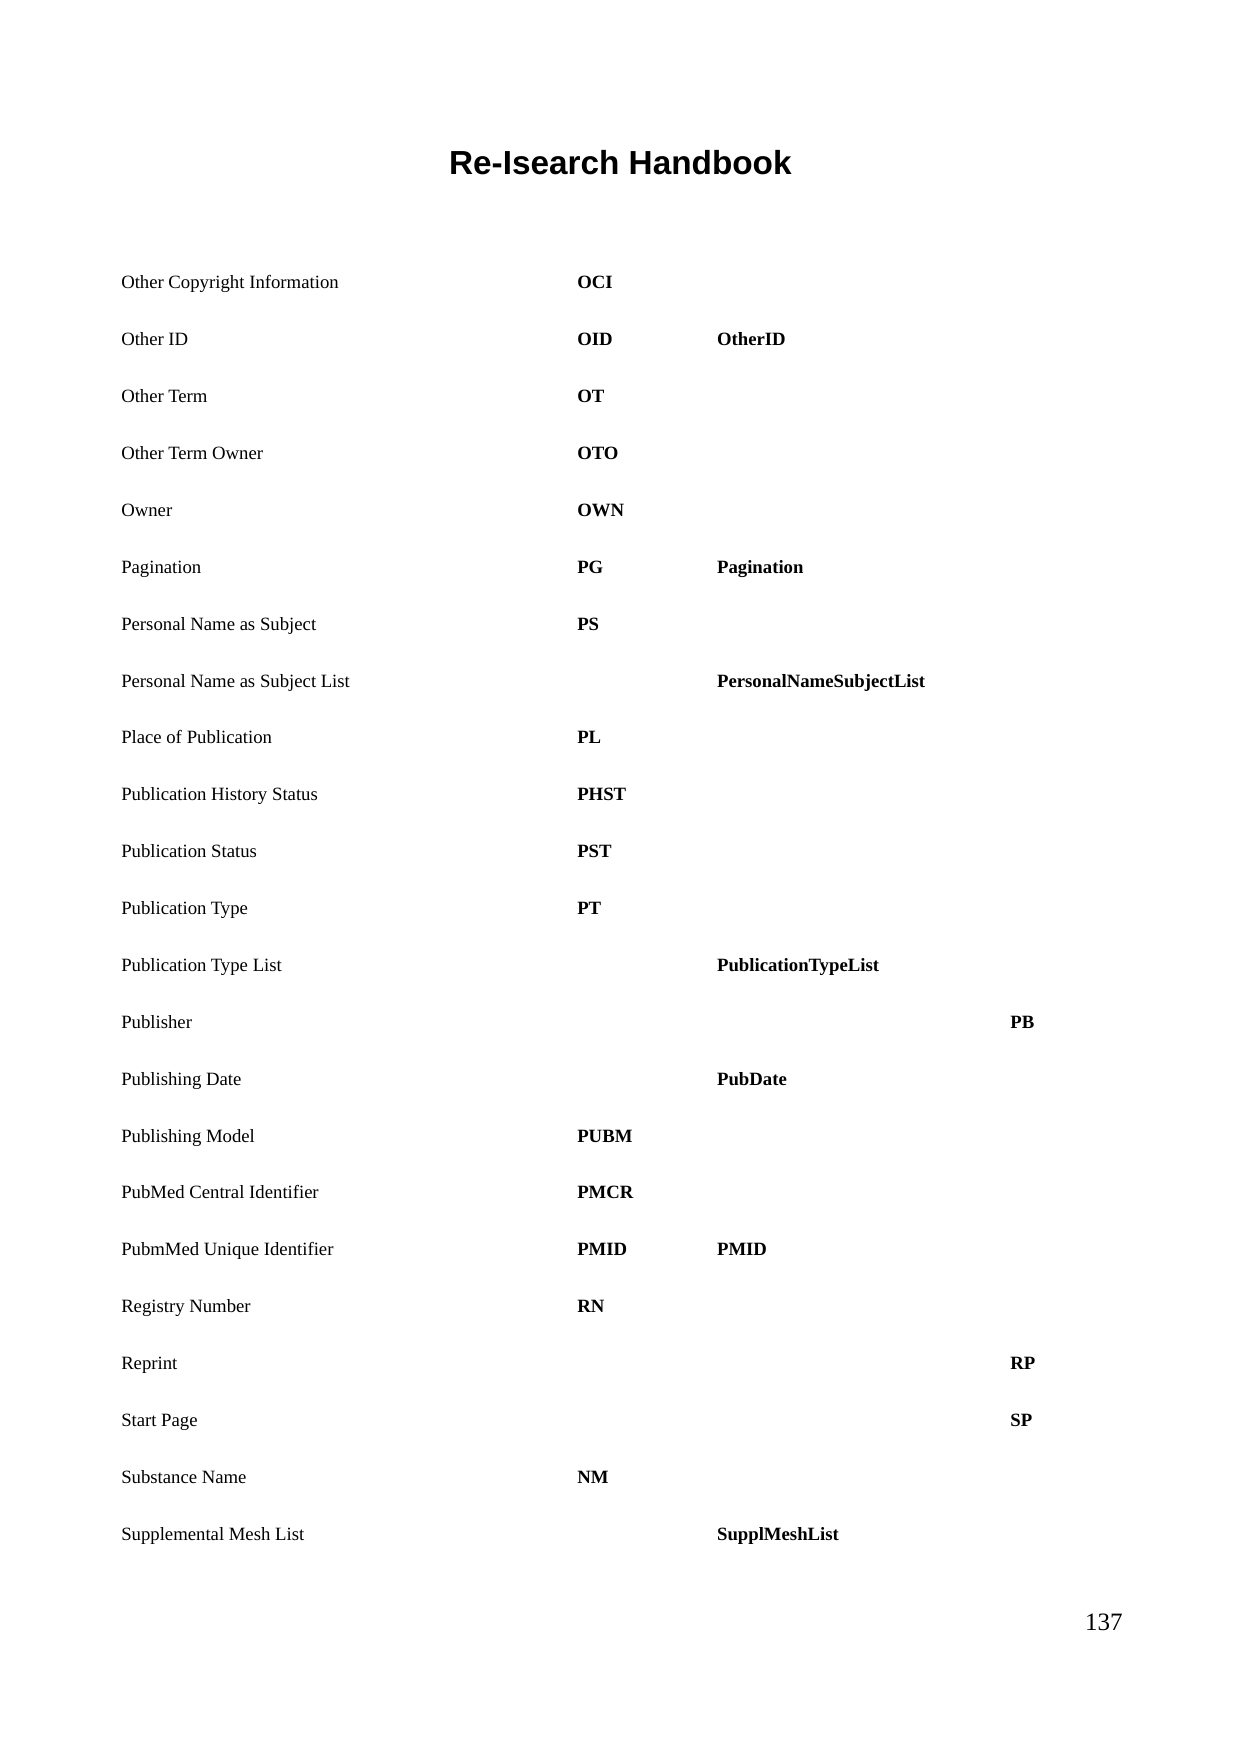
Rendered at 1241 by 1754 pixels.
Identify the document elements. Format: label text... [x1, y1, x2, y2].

table_cell PL [574, 724, 714, 780]
table_cell Other ID [118, 325, 574, 382]
table_cell ​ [574, 1406, 714, 1463]
table_cell ​ [714, 382, 1007, 439]
table_cell ​ [1007, 894, 1122, 951]
table_cell Publishing Date [118, 1065, 574, 1122]
table_cell PS [574, 610, 714, 667]
table_cell Other Term Owner [118, 439, 574, 496]
table_cell ​ [714, 1349, 1007, 1406]
table_cell ​ [1007, 1235, 1122, 1292]
table_cell [574, 212, 714, 268]
table_cell OTO [574, 439, 714, 496]
table_cell ​ [1007, 667, 1122, 723]
table_cell Personal Name as Subject List [118, 667, 574, 723]
table_cell PublicationTypeList [714, 951, 1007, 1008]
table_cell Other Term [118, 382, 574, 439]
table_cell Reprint [118, 1349, 574, 1406]
table_cell [714, 212, 1007, 268]
table_cell Substance Name [118, 1463, 574, 1520]
table_cell Registry Number [118, 1292, 574, 1349]
table_cell PubMed Central Identifier [118, 1179, 574, 1235]
table_cell ​ [1007, 951, 1122, 1008]
table_cell ​ [714, 780, 1007, 837]
table_cell ​ [1007, 1179, 1122, 1235]
table_cell ​ [1007, 1122, 1122, 1178]
table_cell ​ [1007, 724, 1122, 780]
table_cell ​ [1007, 610, 1122, 667]
table_cell Publication Type List [118, 951, 574, 1008]
table_cell PMID [574, 1235, 714, 1292]
table_cell OWN [574, 496, 714, 553]
table_cell OtherID [714, 325, 1007, 382]
table_cell Place of Publication [118, 724, 574, 780]
table_cell [118, 212, 574, 268]
table_cell ​ [1007, 325, 1122, 382]
table_cell ​ [1007, 439, 1122, 496]
table_cell ​ [1007, 1520, 1122, 1577]
table_cell RN [574, 1292, 714, 1349]
table_cell Publishing Model [118, 1122, 574, 1178]
table_cell Start Page [118, 1406, 574, 1463]
table_cell PB [1007, 1008, 1122, 1065]
table_cell ​ [1007, 382, 1122, 439]
table_cell ​ [574, 1008, 714, 1065]
table_cell Publisher [118, 1008, 574, 1065]
table_cell ​ [714, 1406, 1007, 1463]
table_cell ​ [714, 269, 1007, 325]
table_cell Publication Status [118, 837, 574, 894]
table_cell PubmMed Unique Identifier [118, 1235, 574, 1292]
table_cell Publication History Status [118, 780, 574, 837]
table_cell ​ [574, 1520, 714, 1577]
table_cell PersonalNameSubjectList [714, 667, 1007, 723]
table_cell OT [574, 382, 714, 439]
table_cell SupplMeshList [714, 1520, 1007, 1577]
table_cell PubDate [714, 1065, 1007, 1122]
table_cell ​ [574, 667, 714, 723]
table_cell OCI [574, 269, 714, 325]
table_cell ​ [714, 1179, 1007, 1235]
table_cell Publication Type [118, 894, 574, 951]
table_cell Pagination [714, 553, 1007, 610]
table_cell ​ [714, 1008, 1007, 1065]
table_cell ​ [714, 837, 1007, 894]
table_cell ​ [1007, 496, 1122, 553]
table_cell ​ [714, 1463, 1007, 1520]
table_cell ​ [714, 894, 1007, 951]
table_cell ​ [714, 496, 1007, 553]
table_cell ​ [1007, 1065, 1122, 1122]
table_cell ​ [1007, 1463, 1122, 1520]
table_cell ​ [1007, 1292, 1122, 1349]
table_cell Owner [118, 496, 574, 553]
table_cell PMID [714, 1235, 1007, 1292]
table_cell RP [1007, 1349, 1122, 1406]
table_cell ​ [574, 1349, 714, 1406]
table_cell ​ [714, 724, 1007, 780]
table_cell Personal Name as Subject [118, 610, 574, 667]
table_cell ​ [1007, 269, 1122, 325]
table_cell OID [574, 325, 714, 382]
table_cell NM [574, 1463, 714, 1520]
table_cell SP [1007, 1406, 1122, 1463]
table_cell ​ [574, 1065, 714, 1122]
table_cell PST [574, 837, 714, 894]
table_cell ​ [574, 951, 714, 1008]
table_cell Other Copyright Information [118, 269, 574, 325]
table_cell Supplemental Mesh List [118, 1520, 574, 1577]
table_cell PMCR [574, 1179, 714, 1235]
table_cell ​ [1007, 553, 1122, 610]
table_cell PUBM [574, 1122, 714, 1178]
table_cell PT [574, 894, 714, 951]
table_cell ​ [714, 1122, 1007, 1178]
table_cell ​ [714, 439, 1007, 496]
table_cell Pagination [118, 553, 574, 610]
table_cell ​ [1007, 780, 1122, 837]
table_cell ​ [714, 1292, 1007, 1349]
table_cell ​ [1007, 837, 1122, 894]
table_cell PG [574, 553, 714, 610]
table_cell ​ [714, 610, 1007, 667]
table_cell PHST [574, 780, 714, 837]
table_cell ​ [1007, 212, 1122, 268]
